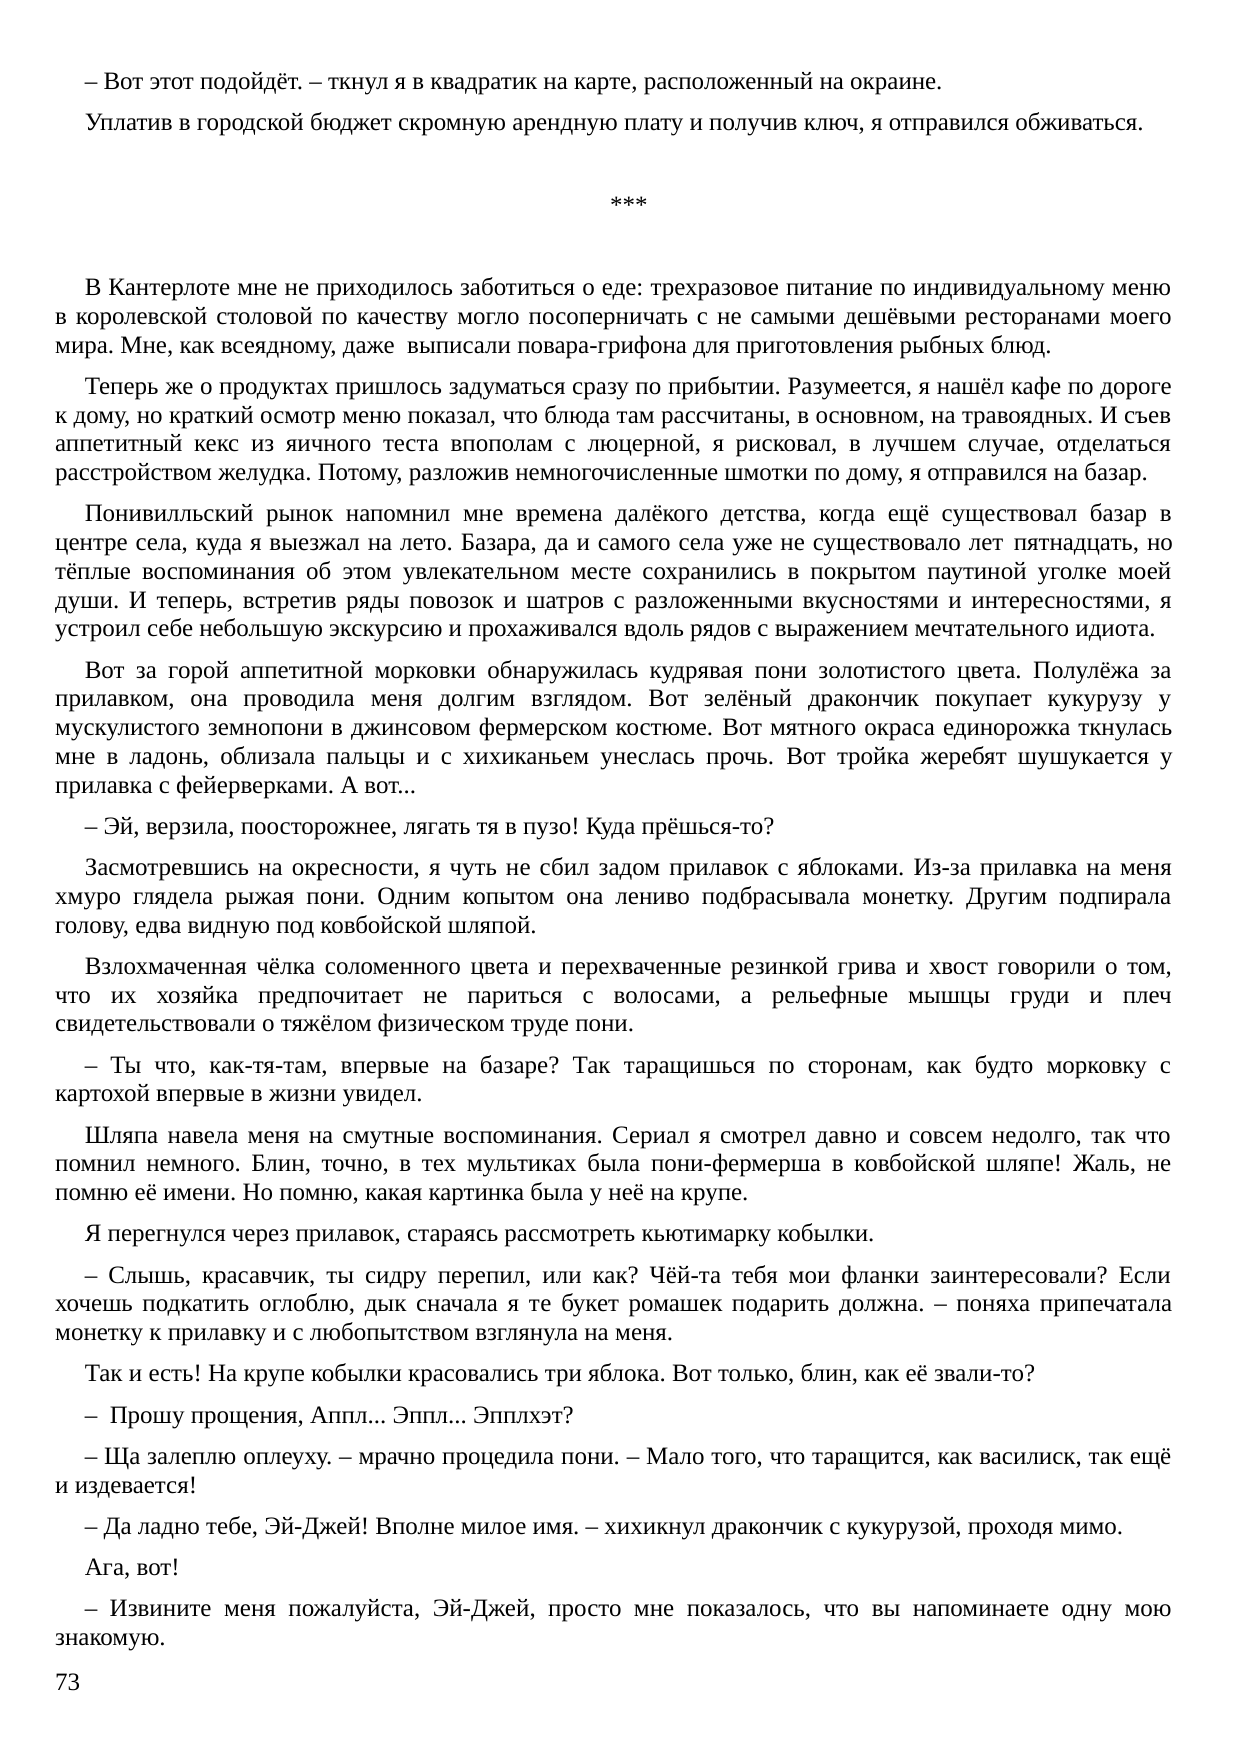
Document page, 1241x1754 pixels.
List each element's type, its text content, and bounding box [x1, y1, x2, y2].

text Взлохмаченная чёлка соломенного цвета и перехваченные резинкой грива и хвост говорили о том, что их хозяйка предпочитает не париться с волосами, а рельефные мышцы груди и плеч свидетельствовали о тяжёлом физическом труде пони. [55, 951, 1173, 1037]
text Понивилльский рынок напомнил мне времена далёкого детства, когда ещё существовал базар в центре села, куда я выезжал на лето. Базара, да и самого села уже не существовало лет пятнадцать, но тёплые воспоминания об этом увлекательном месте сохранились в покрытом паутиной уголке моей души. И теперь, встретив ряды повозок и шатров с разложенными вкусностями и интересностями, я устроил себе небольшую экскурсию и прохаживался вдоль рядов с выражением мечтательного идиота. [55, 498, 1173, 642]
text – Ты что, как-тя-там, впервые на базаре? Так таращишься по сторонам, как будто морковку с картохой впервые в жизни увидел. [55, 1050, 1173, 1107]
text – Да ладно тебе, Эй-Джей! Вполне милое имя. – хихикнул дракончик с кукурузой, проходя мимо. [55, 1511, 1173, 1540]
text Засмотревшись на окресности, я чуть не сбил задом прилавок с яблоками. Из-за прилавка на меня хмуро глядела рыжая пони. Одним копытом она лениво подбрасывала монетку. Другим подпирала голову, едва видную под ковбойской шляпой. [55, 852, 1173, 938]
text – Извините меня пожалуйста, Эй-Джей, просто мне показалось, что вы напоминаете одну мою знакомую. [55, 1593, 1173, 1651]
text – Прошу прощения, Аппл... Эппл... Эпплхэт? [55, 1400, 1173, 1428]
text Уплатив в городской бюджет скромную арендную плату и получив ключ, я отправился обживаться. [55, 107, 1173, 136]
text – Ща залеплю оплеуху. – мрачно процедила пони. – Мало того, что таращится, как василиск, так ещё и издевается! [55, 1441, 1173, 1498]
text – Вот этот подойдёт. – ткнул я в квадратик на карте, расположенный на окраине. [55, 66, 1173, 95]
text Шляпа навела меня на смутные воспоминания. Сериал я смотрел давно и совсем недолго, так что помнил немного. Блин, точно, в тех мультиках была пони-фермерша в ковбойской шляпе! Жаль, не помню её имени. Но помню, какая картинка была у неё на крупе. [55, 1120, 1173, 1206]
text В Кантерлоте мне не приходилось заботиться о еде: трехразовое питание по индивидуальному меню в королевской столовой по качеству могло посоперничать с не самыми дешёвыми ресторанами моего мира. Мне, как всеядному, даже выписали повара-грифона для приготовления рыбных блюд. [55, 272, 1173, 358]
text *** [55, 190, 1173, 218]
text Теперь же о продуктах пришлось задуматься сразу по прибытии. Разумеется, я нашёл кафе по дороге к дому, но краткий осмотр меню показал, что блюда там рассчитаны, в основном, на травоядных. И съев аппетитный кекс из яичного теста впополам с люцерной, я рисковал, в лучшем случае, отделаться расстройством желудка. Потому, разложив немногочисленные шмотки по дому, я отправился на базар. [55, 371, 1173, 486]
text Я перегнулся через прилавок, стараясь рассмотреть кьютимарку кобылки. [55, 1218, 1173, 1247]
text – Эй, верзила, поосторожнее, лягать тя в пузо! Куда прёшься-то? [55, 811, 1173, 840]
text – Слышь, красавчик, ты сидру перепил, или как? Чёй-та тебя мои фланки заинтересовали? Если хочешь подкатить оглоблю, дык сначала я те букет ромашек подарить должна. – поняха припечатала монетку к прилавку и с любопытством взглянула на меня. [55, 1260, 1173, 1346]
text Ага, вот! [55, 1552, 1173, 1581]
text Так и есть! На крупе кобылки красовались три яблока. Вот только, блин, как её звали-то? [55, 1358, 1173, 1387]
text Вот за горой аппетитной морковки обнаружилась кудрявая пони золотистого цвета. Полулёжа за прилавком, она проводила меня долгим взглядом. Вот зелёный дракончик покупает кукурузу у мускулистого земнопони в джинсовом фермерском костюме. Вот мятного окраса единорожка ткнулась мне в ладонь, облизала пальцы и с хихиканьем унеслась прочь. Вот тройка жеребят шушукается у прилавка с фейерверками. А вот... [55, 655, 1173, 798]
